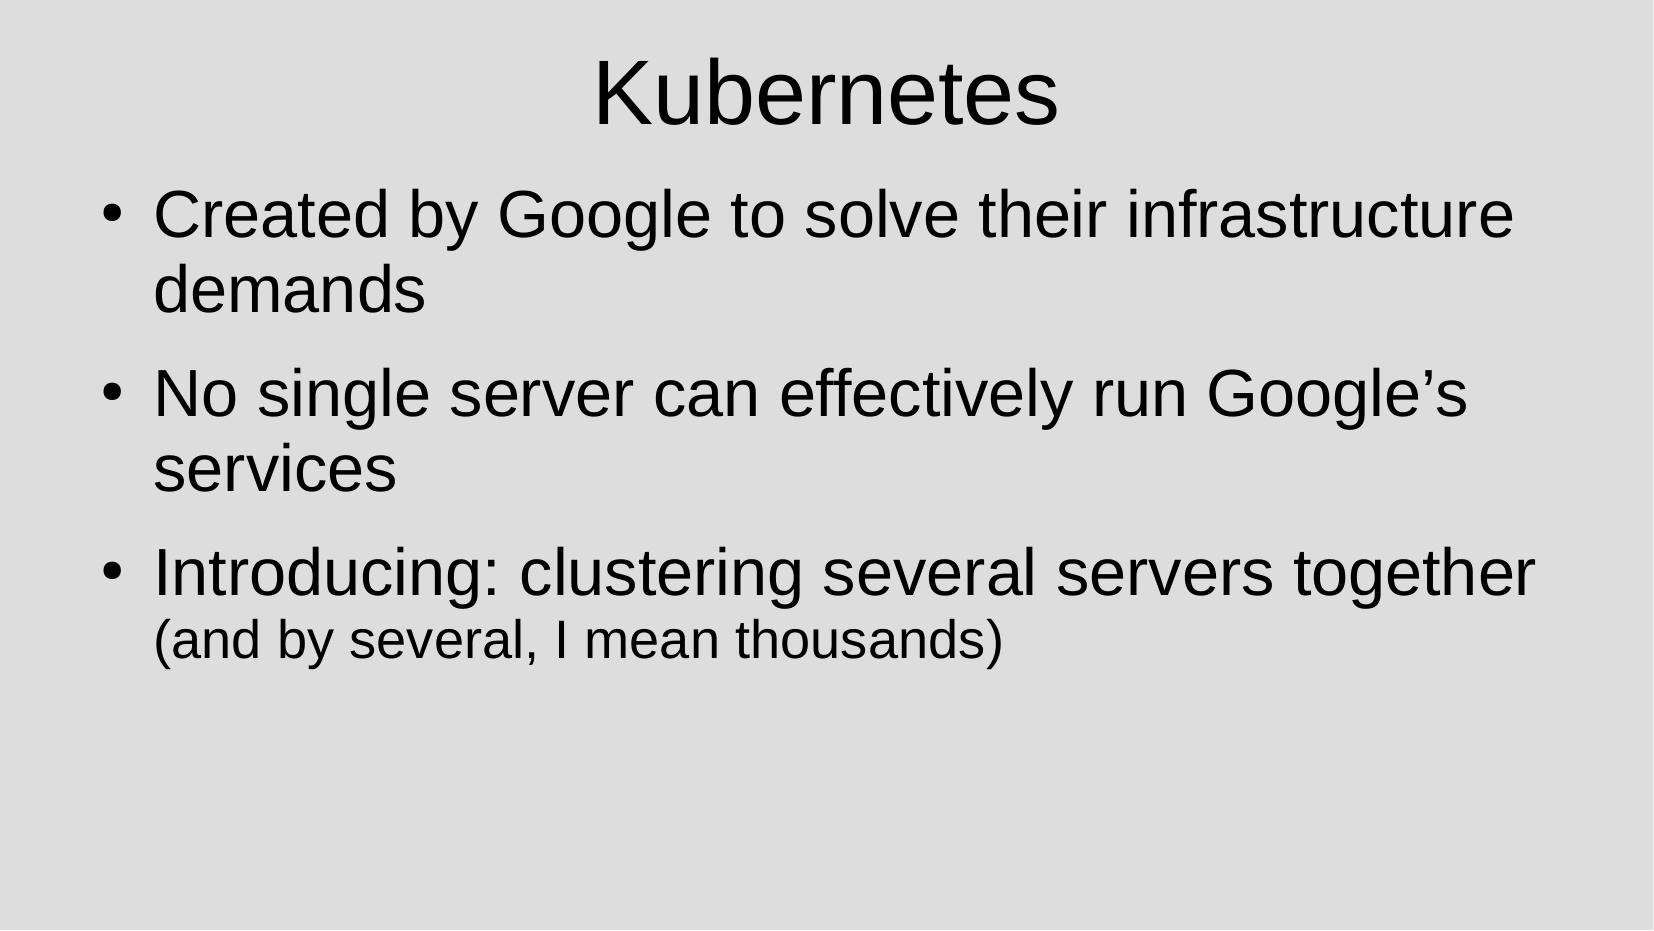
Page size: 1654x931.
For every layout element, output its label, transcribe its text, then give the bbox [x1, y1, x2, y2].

title Kubernetes [82, 37, 1571, 148]
list Created by Google to solve their infrastructure demands No single server can effectively run Google’s services Introducing: clustering several servers together (and by several, I mean thousands) [82, 177, 1571, 886]
